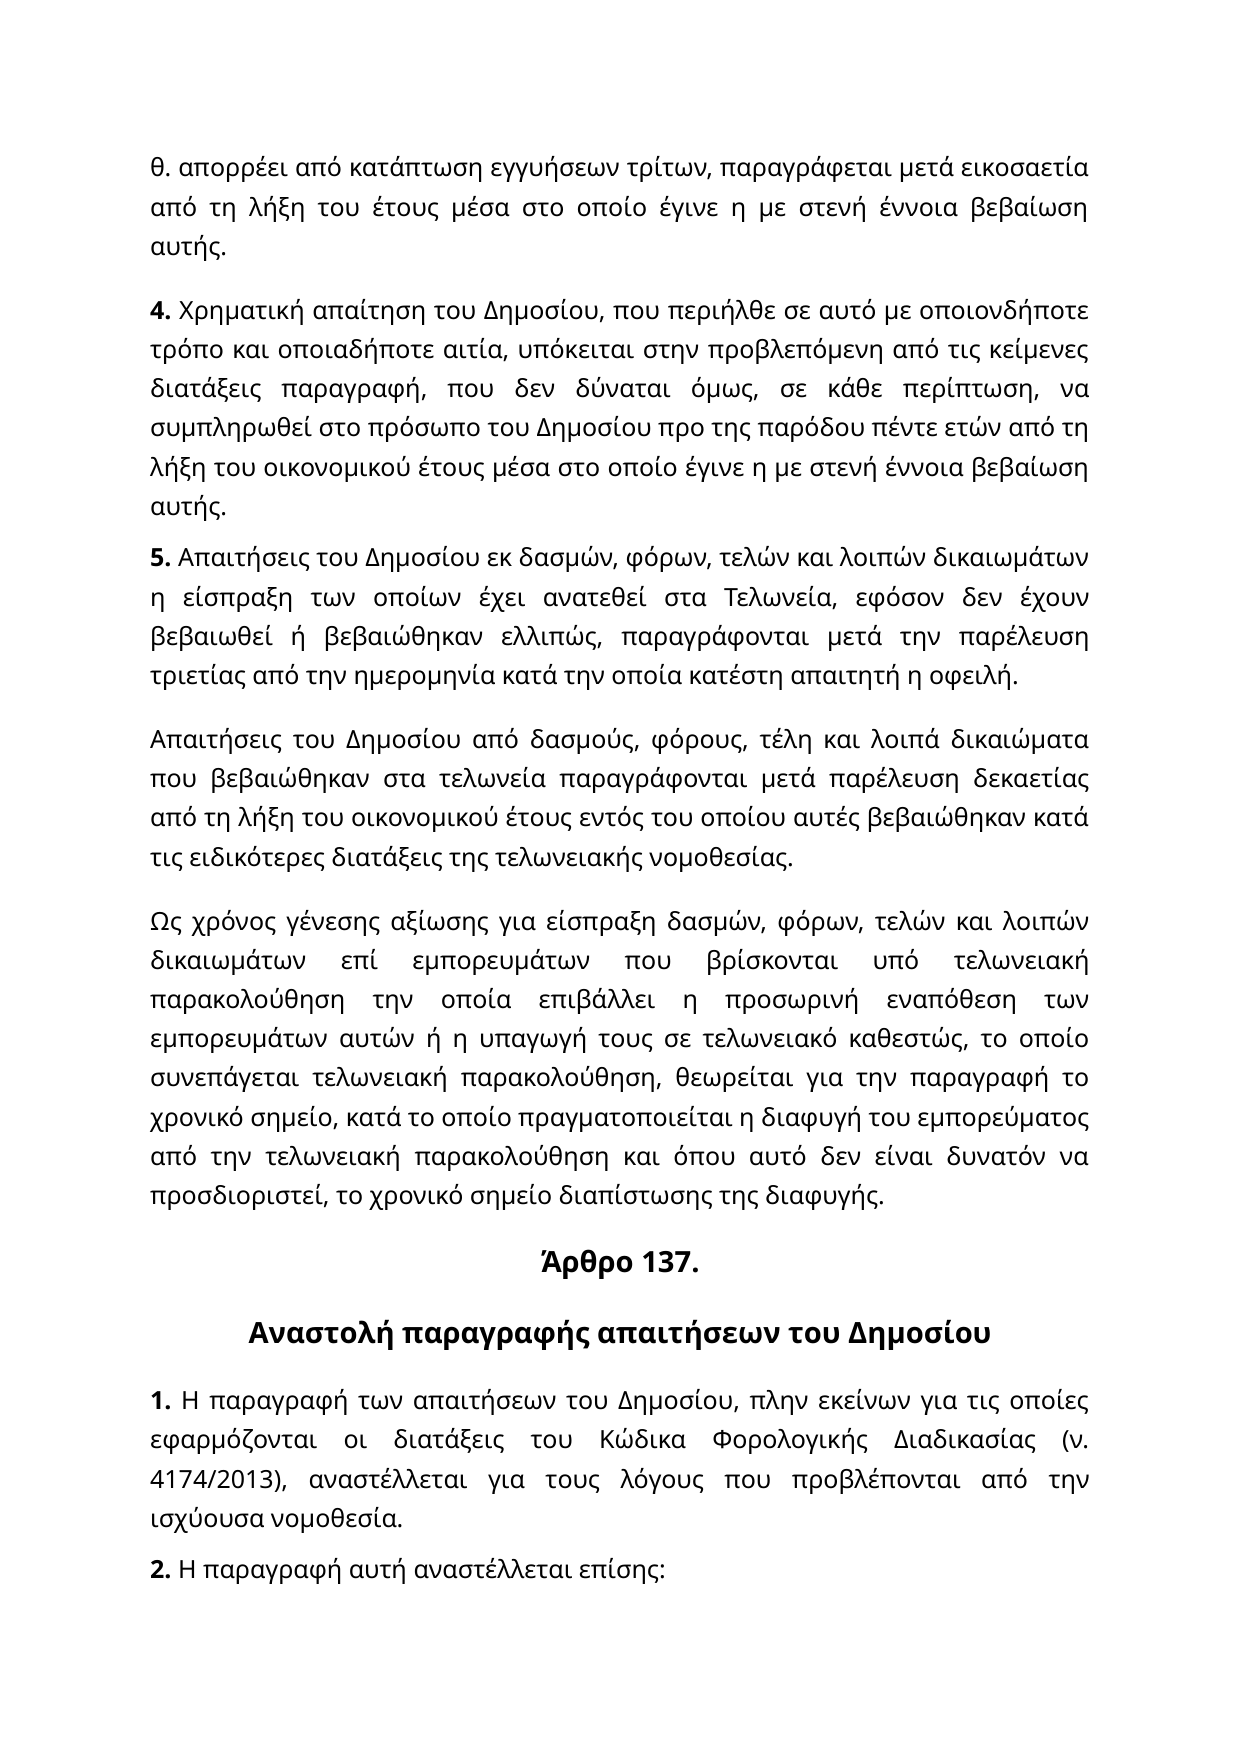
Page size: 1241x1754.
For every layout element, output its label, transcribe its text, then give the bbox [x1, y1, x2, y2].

text 5. Απαιτήσεις του Δημοσίου εκ δασμών, φόρων, τελών και λοιπών δικαιωμάτων η είσπραξη των οποίων έχει ανατεθεί στα Τελωνεία, εφόσον δεν έχουν βεβαιωθεί ή βεβαιώθηκαν ελλιπώς, παραγράφονται μετά την παρέλευση τριετίας από την ημερομηνία κατά την οποία κατέστη απαιτητή η οφειλή. [150, 540, 1090, 692]
text 4. Χρηματική απαίτηση του Δημοσίου, που περιήλθε σε αυτό με οποιονδήποτε τρόπο και οποιαδήποτε αιτία, υπόκειται στην προβλεπόμενη από τις κείμενες διατάξεις παραγραφή, που δεν δύναται όμως, σε κάθε περίπτωση, να συμπληρωθεί στο πρόσωπο του Δημοσίου προ της παρόδου πέντε ετών από τη λήξη του οικονομικού έτους μέσα στο οποίο έγινε η με στενή έννοια βεβαίωση αυτής. [150, 292, 1090, 522]
subtitle Αναστολή παραγραφής απαιτήσεων του Δημοσίου [150, 1312, 1090, 1352]
text Ως χρόνος γένεσης αξίωσης για είσπραξη δασμών, φόρων, τελών και λοιπών δικαιωμάτων επί εμπορευμάτων που βρίσκονται υπό τελωνειακή παρακολούθηση την οποία επιβάλλει η προσωρινή εναπόθεση των εμπορευμάτων αυτών ή η υπαγωγή τους σε τελωνειακό καθεστώς, το οποίο συνεπάγεται τελωνειακή παρακολούθηση, θεωρείται για την παραγραφή το χρονικό σημείο, κατά το οποίο πραγματοποιείται η διαφυγή του εμπορεύματος από την τελωνειακή παρακολούθηση και όπου αυτό δεν είναι δυνατόν να προσδιοριστεί, το χρονικό σημείο διαπίστωσης της διαφυγής. [150, 903, 1090, 1212]
text θ. απορρέει από κατάπτωση εγγυήσεων τρίτων, παραγράφεται μετά εικοσαετία από τη λήξη του έτους μέσα στο οποίο έγινε η με στενή έννοια βεβαίωση αυτής. [150, 150, 1090, 262]
text Απαιτήσεις του Δημοσίου από δασμούς, φόρους, τέλη και λοιπά δικαιώματα που βεβαιώθηκαν στα τελωνεία παραγράφονται μετά παρέλευση δεκαετίας από τη λήξη του οικονομικού έτους εντός του οποίου αυτές βεβαιώθηκαν κατά τις ειδικότερες διατάξεις της τελωνειακής νομοθεσίας. [150, 722, 1090, 873]
text 2. Η παραγραφή αυτή αναστέλλεται επίσης: [150, 1552, 1090, 1586]
text 1. Η παραγραφή των απαιτήσεων του Δημοσίου, πλην εκείνων για τις οποίες εφαρμόζονται οι διατάξεις του Κώδικα Φορολογικής Διαδικασίας (ν. 4174/2013), αναστέλλεται για τους λόγους που προβλέπονται από την ισχύουσα νομοθεσία. [150, 1383, 1090, 1534]
subtitle Άρθρο 137. [150, 1242, 1090, 1281]
